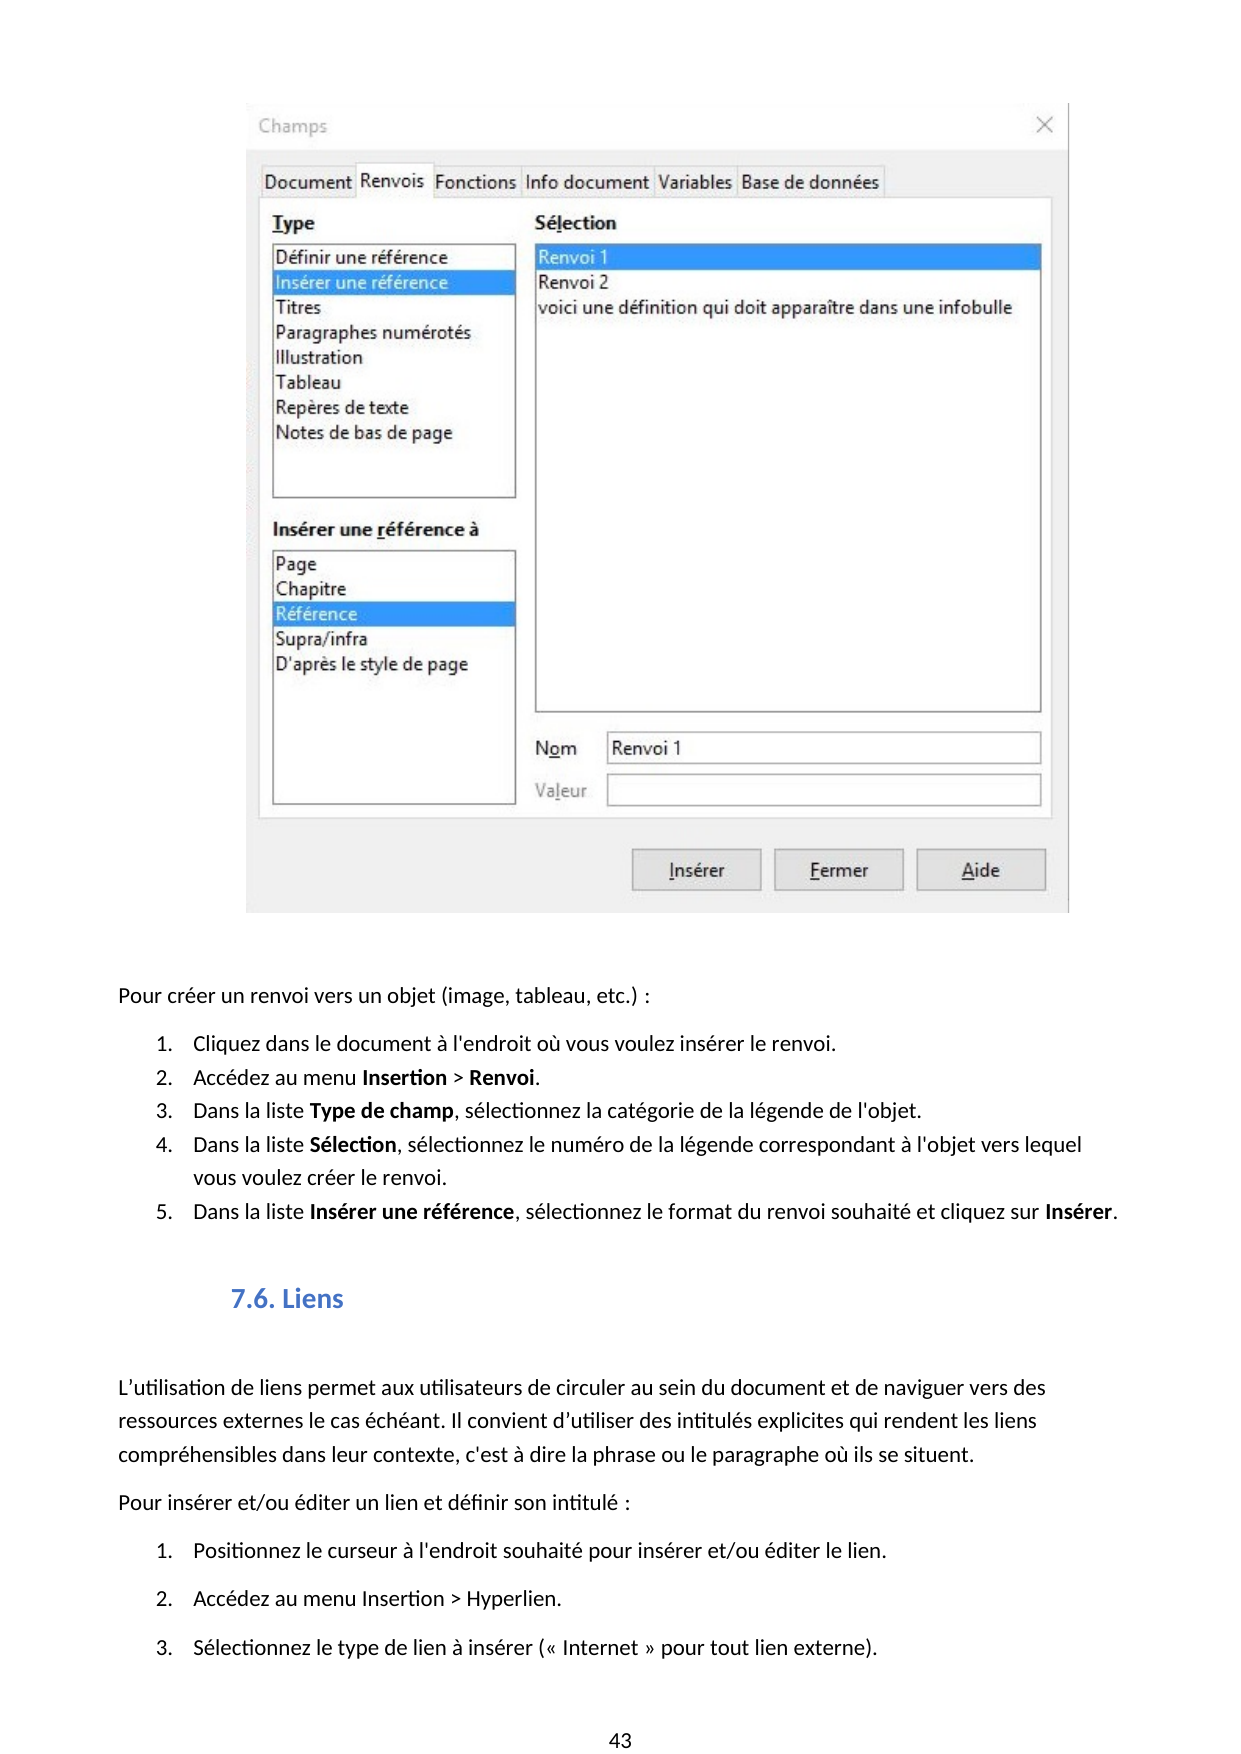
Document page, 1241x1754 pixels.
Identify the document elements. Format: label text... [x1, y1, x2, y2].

text Pour créer un renvoi vers un objet (image, tableau, etc.) : [118, 981, 1122, 1009]
picture [246, 103, 1070, 913]
list Sélectionnez le type de lien à insérer (« Internet » pour tout lien externe). [156, 1633, 1122, 1661]
list Accédez au menu Insertion > Hyperlien. [156, 1584, 1122, 1613]
text Pour insérer et/ou éditer un lien et définir son intitulé : [118, 1488, 1122, 1516]
list Dans la liste Type de champ, sélectionnez la catégorie de la légende de l'objet. [156, 1096, 1122, 1124]
subtitle 7.6. Liens [156, 1280, 1122, 1316]
list Positionnez le curseur à l'endroit souhaité pour insérer et/ou éditer le lien. [156, 1536, 1122, 1564]
list Dans la liste Insérer une référence, sélectionnez le format du renvoi souhaité et cliquez sur Insérer. [156, 1197, 1122, 1225]
list Dans la liste Sélection, sélectionnez le numéro de la légende correspondant à l'objet vers lequel vous voulez créer le renvoi. [156, 1130, 1122, 1191]
list Accédez au menu Insertion > Renvoi. [156, 1063, 1122, 1091]
list Cliquez dans le document à l'endroit où vous voulez insérer le renvoi. [156, 1029, 1122, 1057]
text L’utilisation de liens permet aux utilisateurs de circuler au sein du document et de naviguer vers des ressources externes le cas échéant. Il convient d’utiliser des intitulés explicites qui rendent les liens compréhensibles dans leur contexte, c'est à dire la phrase ou le paragraphe où ils se situent. [118, 1373, 1122, 1468]
